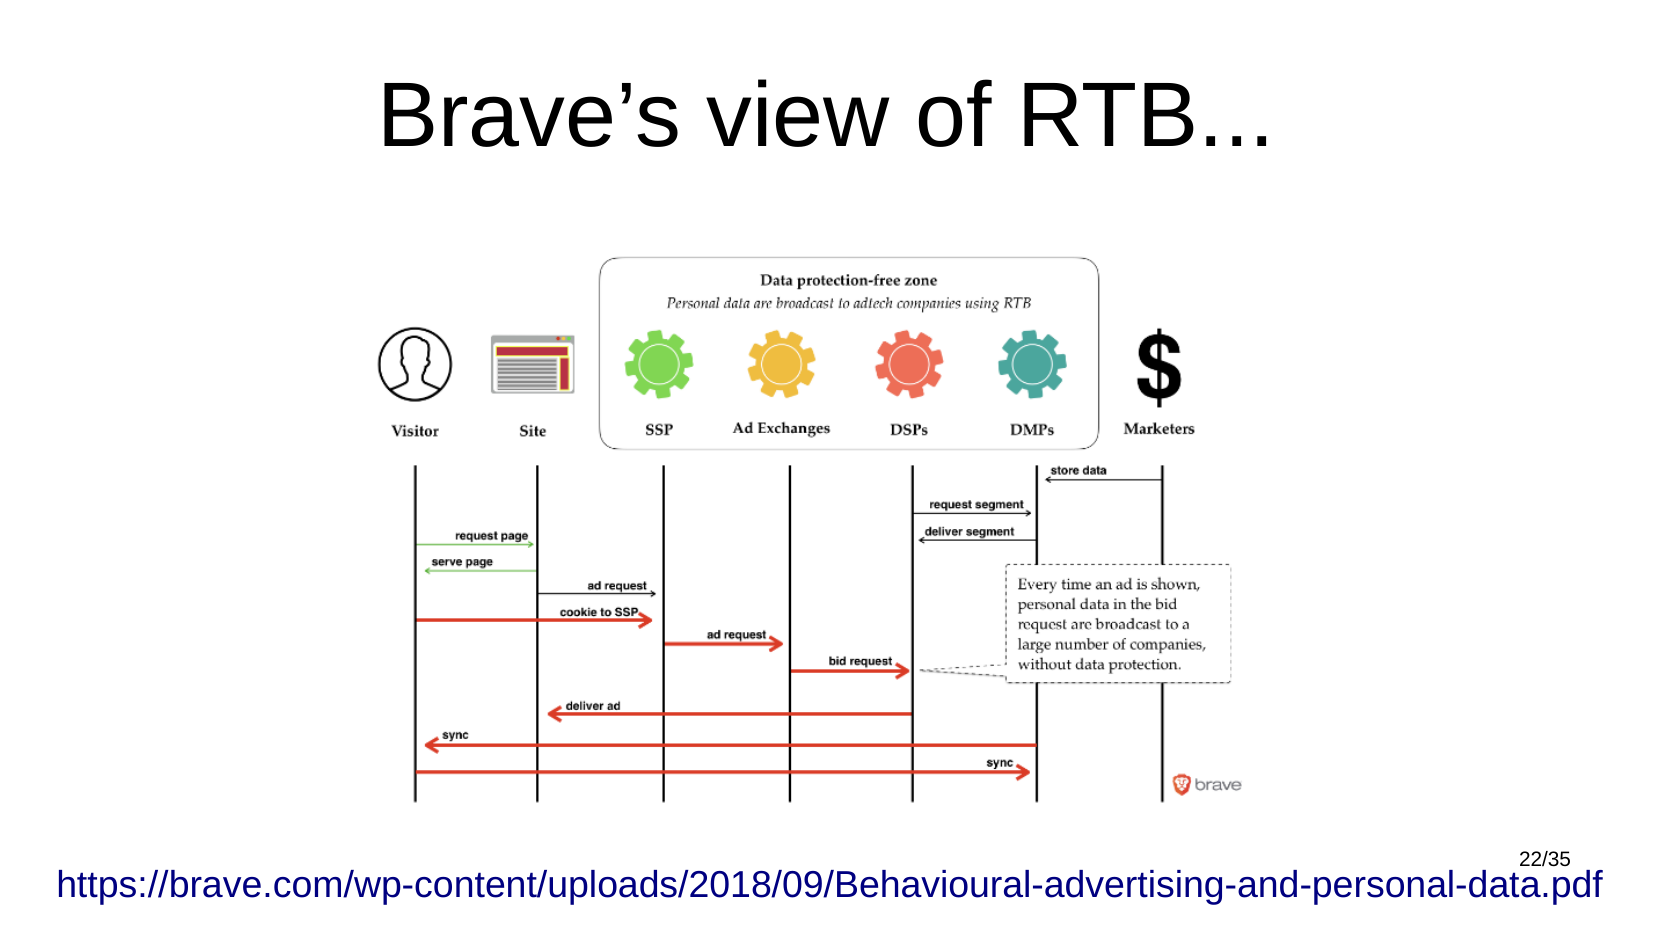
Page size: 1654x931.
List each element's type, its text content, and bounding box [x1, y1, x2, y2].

picture [330, 236, 1330, 827]
title Brave’s view of RTB... [82, 37, 1571, 193]
text_box https://brave.com/wp-content/uploads/2018/09/Behavioural-advertising-and-personal-data.pdf [41, 856, 1642, 931]
